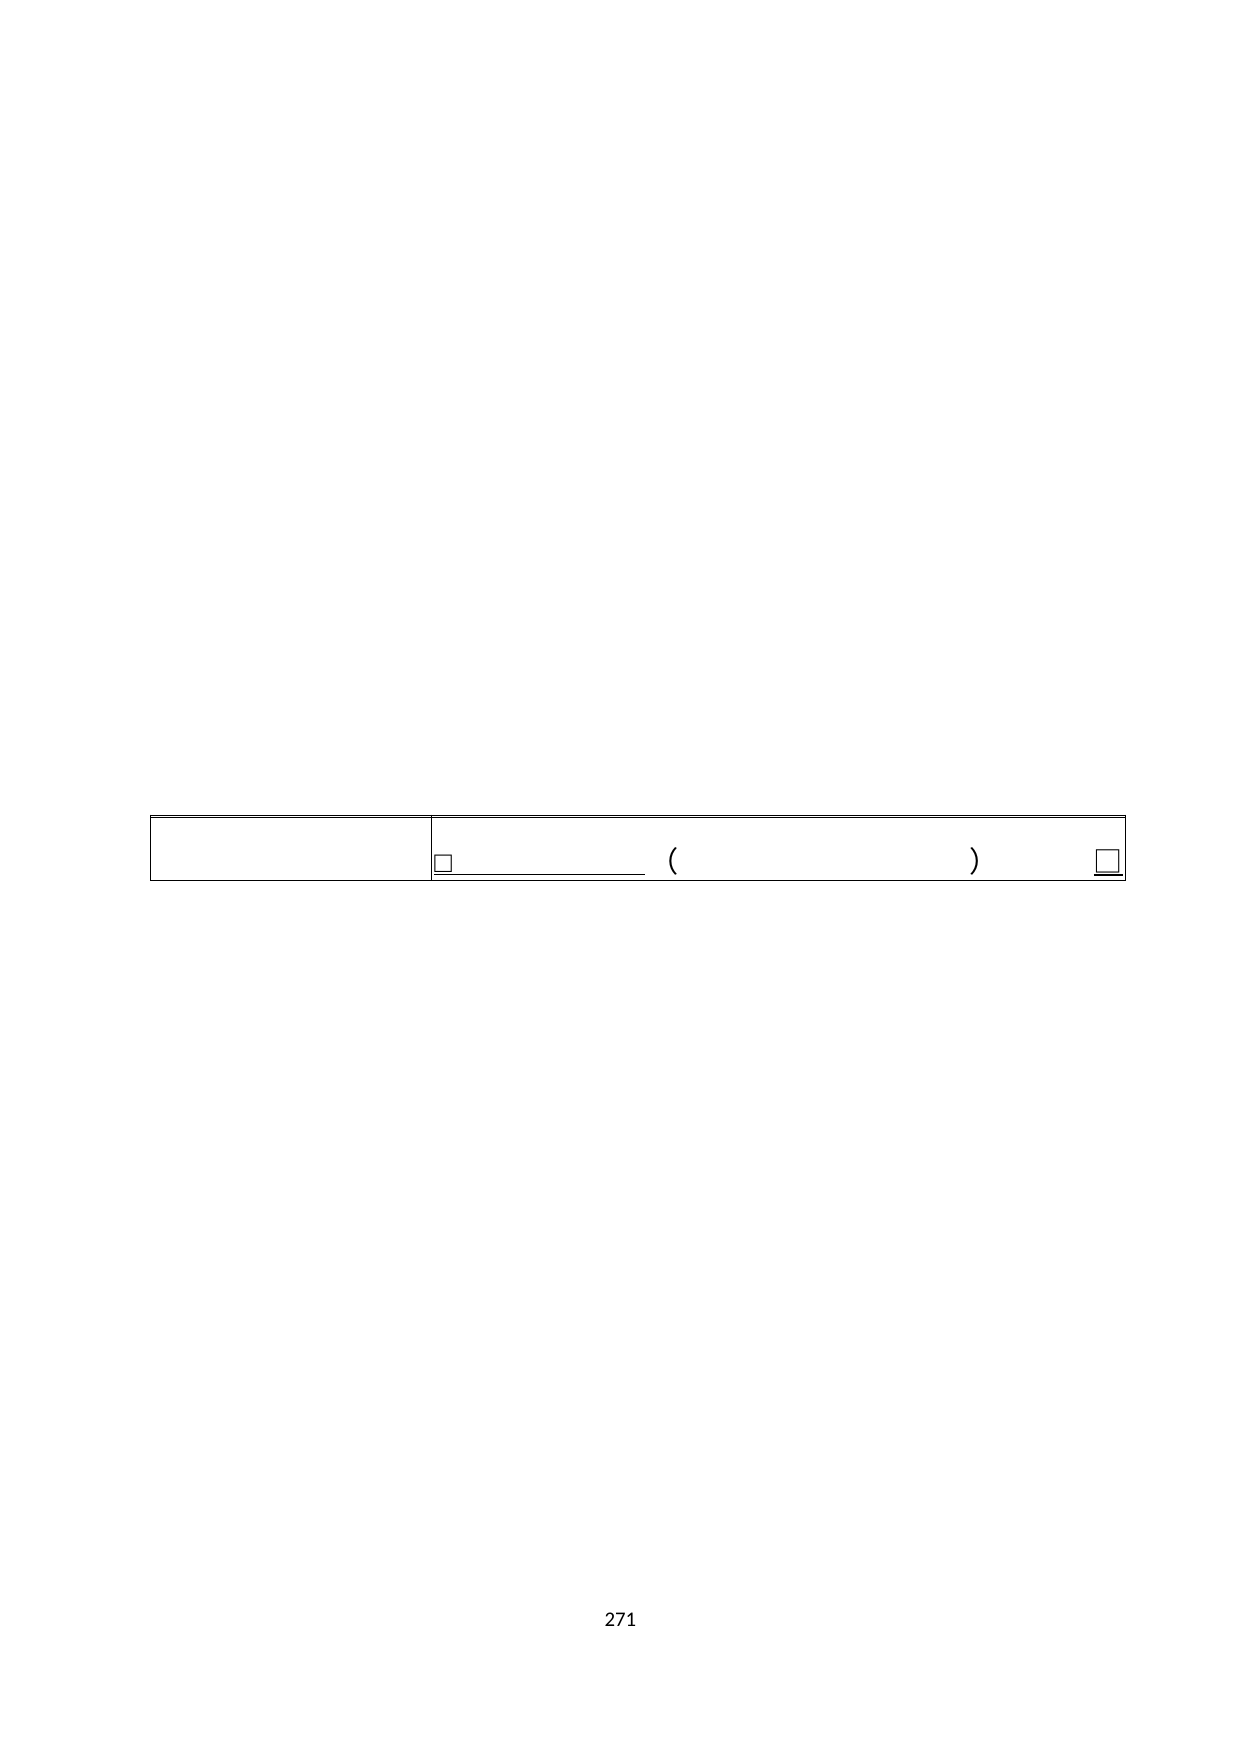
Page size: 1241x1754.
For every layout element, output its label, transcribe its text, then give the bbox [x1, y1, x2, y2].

table_cell [151, 818, 431, 880]
table_cell □ （ ） □ [432, 818, 1125, 880]
